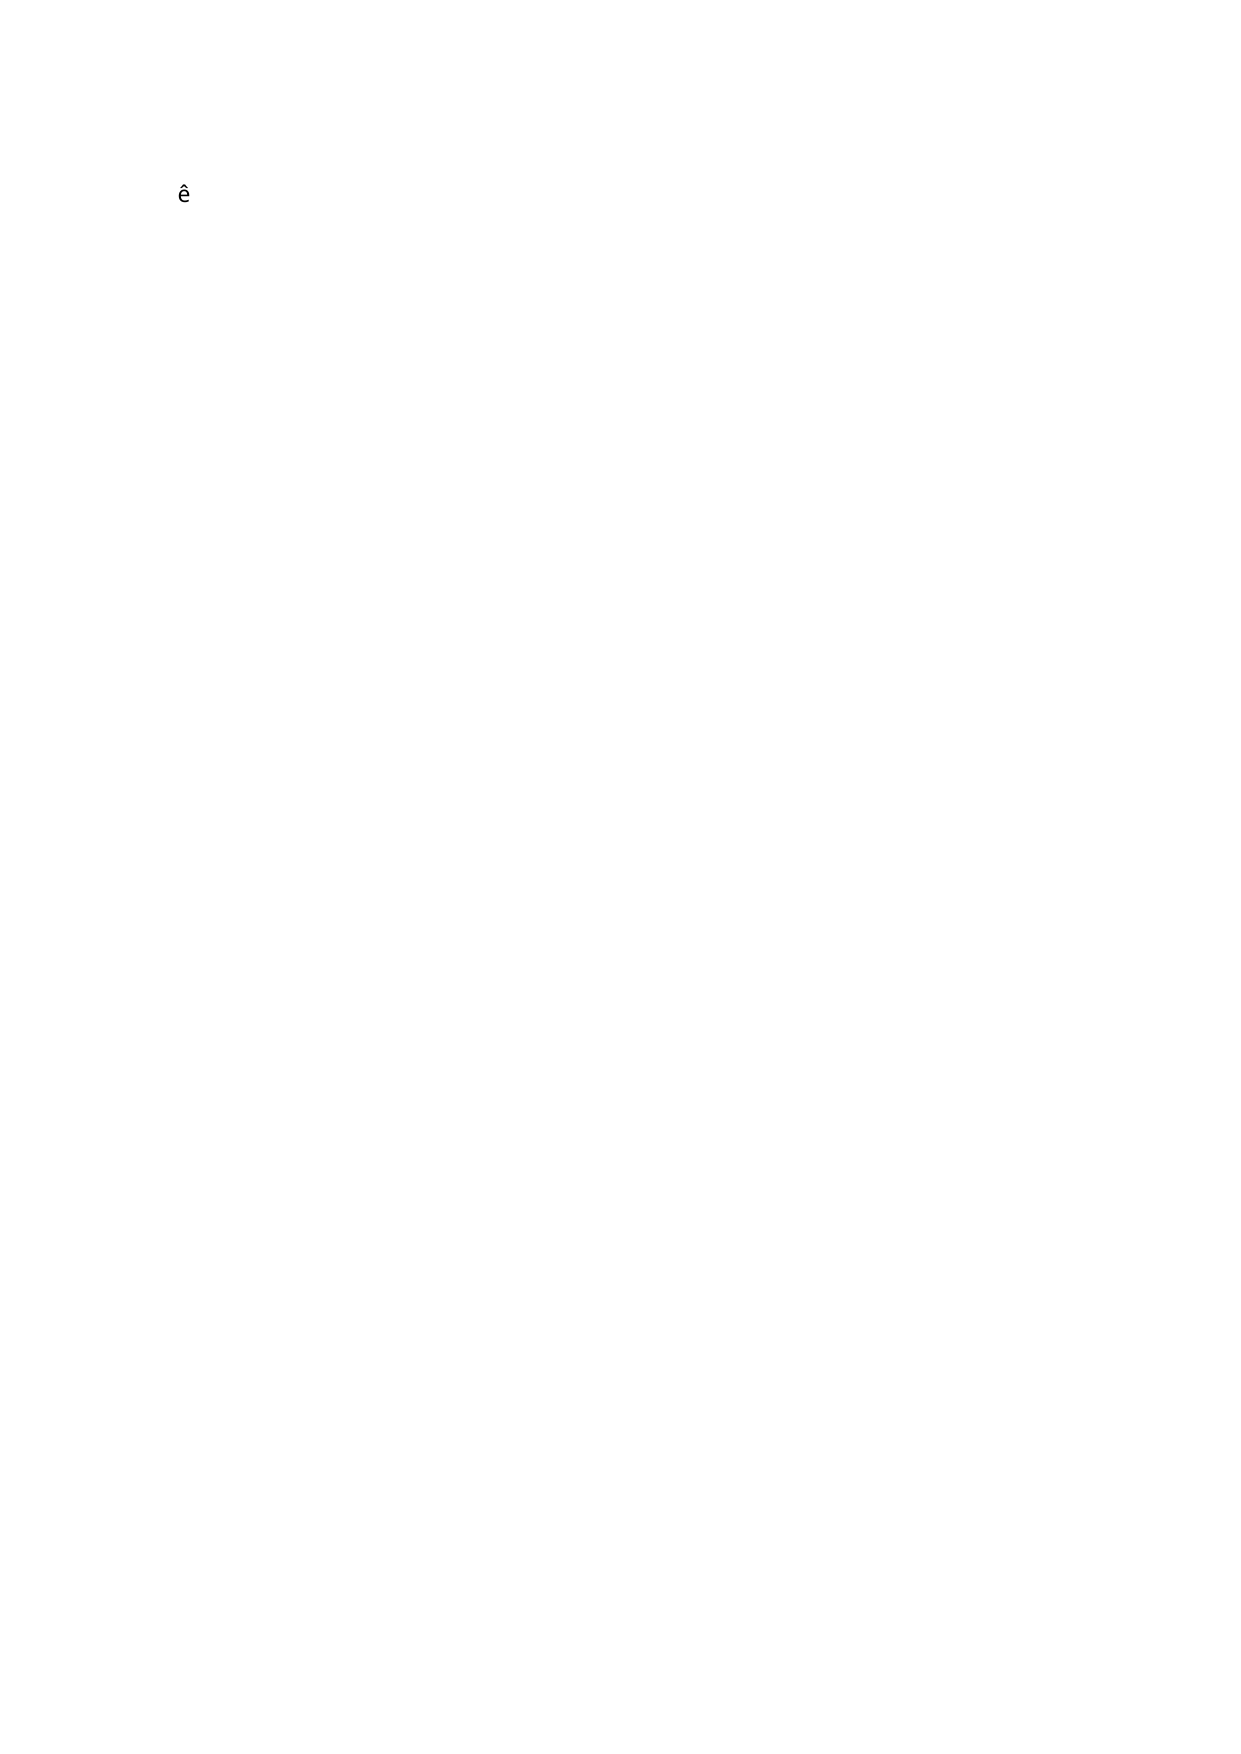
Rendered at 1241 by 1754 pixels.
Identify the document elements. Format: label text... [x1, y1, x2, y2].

text ê [177, 178, 1063, 209]
